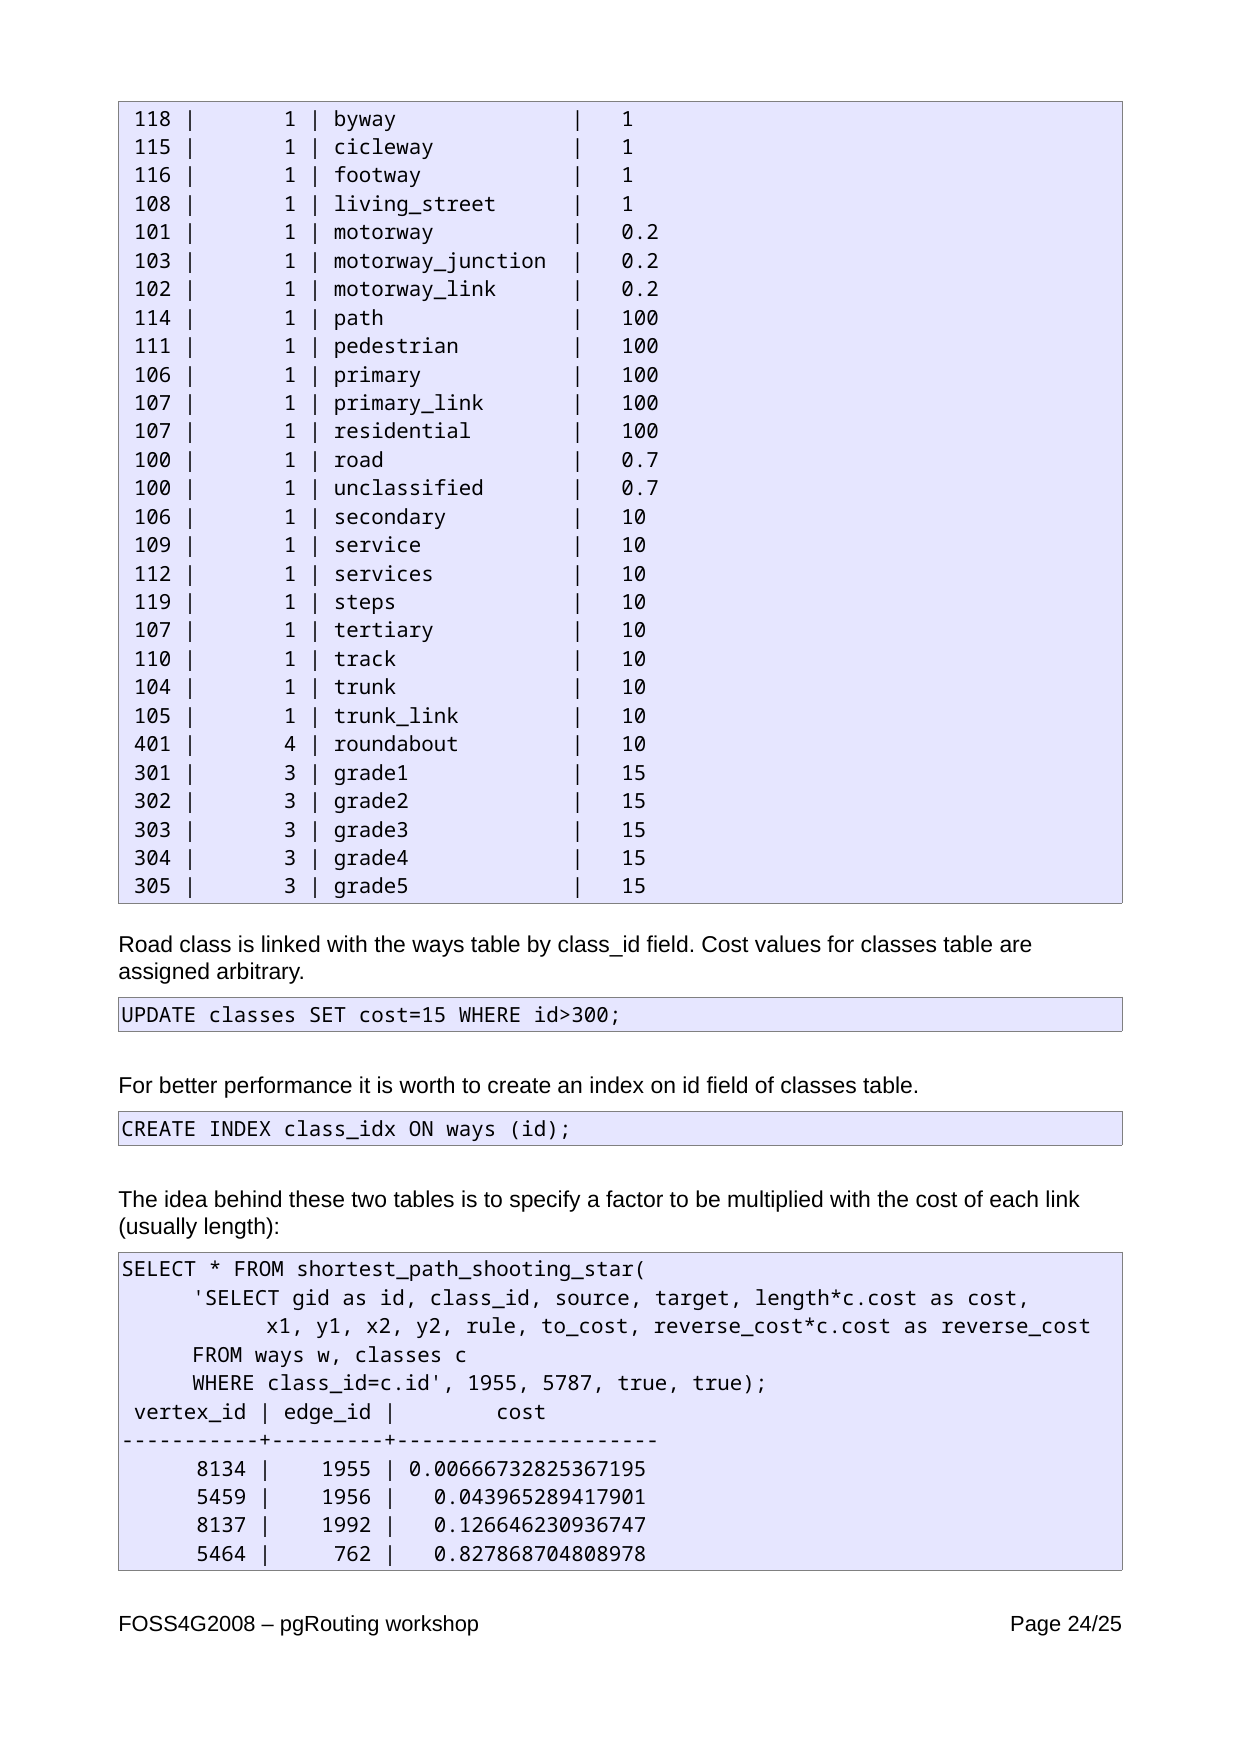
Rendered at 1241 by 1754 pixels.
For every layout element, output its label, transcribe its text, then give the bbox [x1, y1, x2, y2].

text 5464 | 762 | 0.827868704808978 [119, 1536, 1122, 1570]
text 115 | 1 | cicleway | 1 [119, 129, 1122, 158]
text 111 | 1 | pedestrian | 100 [119, 328, 1122, 357]
text 301 | 3 | grade1 | 15 [119, 755, 1122, 783]
text 109 | 1 | service | 10 [119, 527, 1122, 556]
text 100 | 1 | road | 0.7 [119, 442, 1122, 470]
text 104 | 1 | trunk | 10 [119, 669, 1122, 698]
text 5459 | 1956 | 0.043965289417901 [119, 1479, 1122, 1507]
text x1, y1, x2, y2, rule, to_cost, reverse_cost*c.cost as reverse_cost [119, 1308, 1122, 1337]
text 101 | 1 | motorway | 0.2 [119, 214, 1122, 243]
text 304 | 3 | grade4 | 15 [119, 840, 1122, 868]
text 302 | 3 | grade2 | 15 [119, 783, 1122, 812]
text UPDATE classes SET cost=15 WHERE id>300; [119, 998, 1122, 1031]
text -----------+---------+--------------------- [119, 1422, 1122, 1451]
text 100 | 1 | unclassified | 0.7 [119, 470, 1122, 499]
text 107 | 1 | residential | 100 [119, 413, 1122, 442]
text 106 | 1 | secondary | 10 [119, 499, 1122, 527]
text Road class is linked with the ways table by class_id field. Cost values for classes table are assigned arbitrary. [118, 931, 1122, 984]
text SELECT * FROM shortest_path_shooting_star( [119, 1253, 1122, 1280]
text For better performance it is worth to create an index on id field of classes table. [118, 1072, 1122, 1098]
text 116 | 1 | footway | 1 [119, 158, 1122, 186]
text 110 | 1 | track | 10 [119, 641, 1122, 669]
text CREATE INDEX class_idx ON ways (id); [119, 1112, 1122, 1145]
text 114 | 1 | path | 100 [119, 300, 1122, 328]
text 102 | 1 | motorway_link | 0.2 [119, 271, 1122, 300]
text 8137 | 1992 | 0.126646230936747 [119, 1507, 1122, 1536]
text 119 | 1 | steps | 10 [119, 584, 1122, 613]
text 118 | 1 | byway | 1 [119, 102, 1122, 129]
text 401 | 4 | roundabout | 10 [119, 726, 1122, 755]
text 'SELECT gid as id, class_id, source, target, length*c.cost as cost, [119, 1280, 1122, 1308]
text 103 | 1 | motorway_junction | 0.2 [119, 243, 1122, 271]
text 8134 | 1955 | 0.00666732825367195 [119, 1451, 1122, 1479]
text 107 | 1 | primary_link | 100 [119, 385, 1122, 413]
text FROM ways w, classes c [119, 1337, 1122, 1365]
text 303 | 3 | grade3 | 15 [119, 812, 1122, 840]
text 105 | 1 | trunk_link | 10 [119, 698, 1122, 726]
text WHERE class_id=c.id', 1955, 5787, true, true); [119, 1365, 1122, 1394]
text 107 | 1 | tertiary | 10 [119, 613, 1122, 641]
text vertex_id | edge_id | cost [119, 1394, 1122, 1422]
text 106 | 1 | primary | 100 [119, 357, 1122, 385]
text The idea behind these two tables is to specify a factor to be multiplied with the cost of each link (usually length): [118, 1186, 1122, 1239]
text 112 | 1 | services | 10 [119, 556, 1122, 584]
text 108 | 1 | living_street | 1 [119, 186, 1122, 214]
text 305 | 3 | grade5 | 15 [119, 868, 1122, 903]
